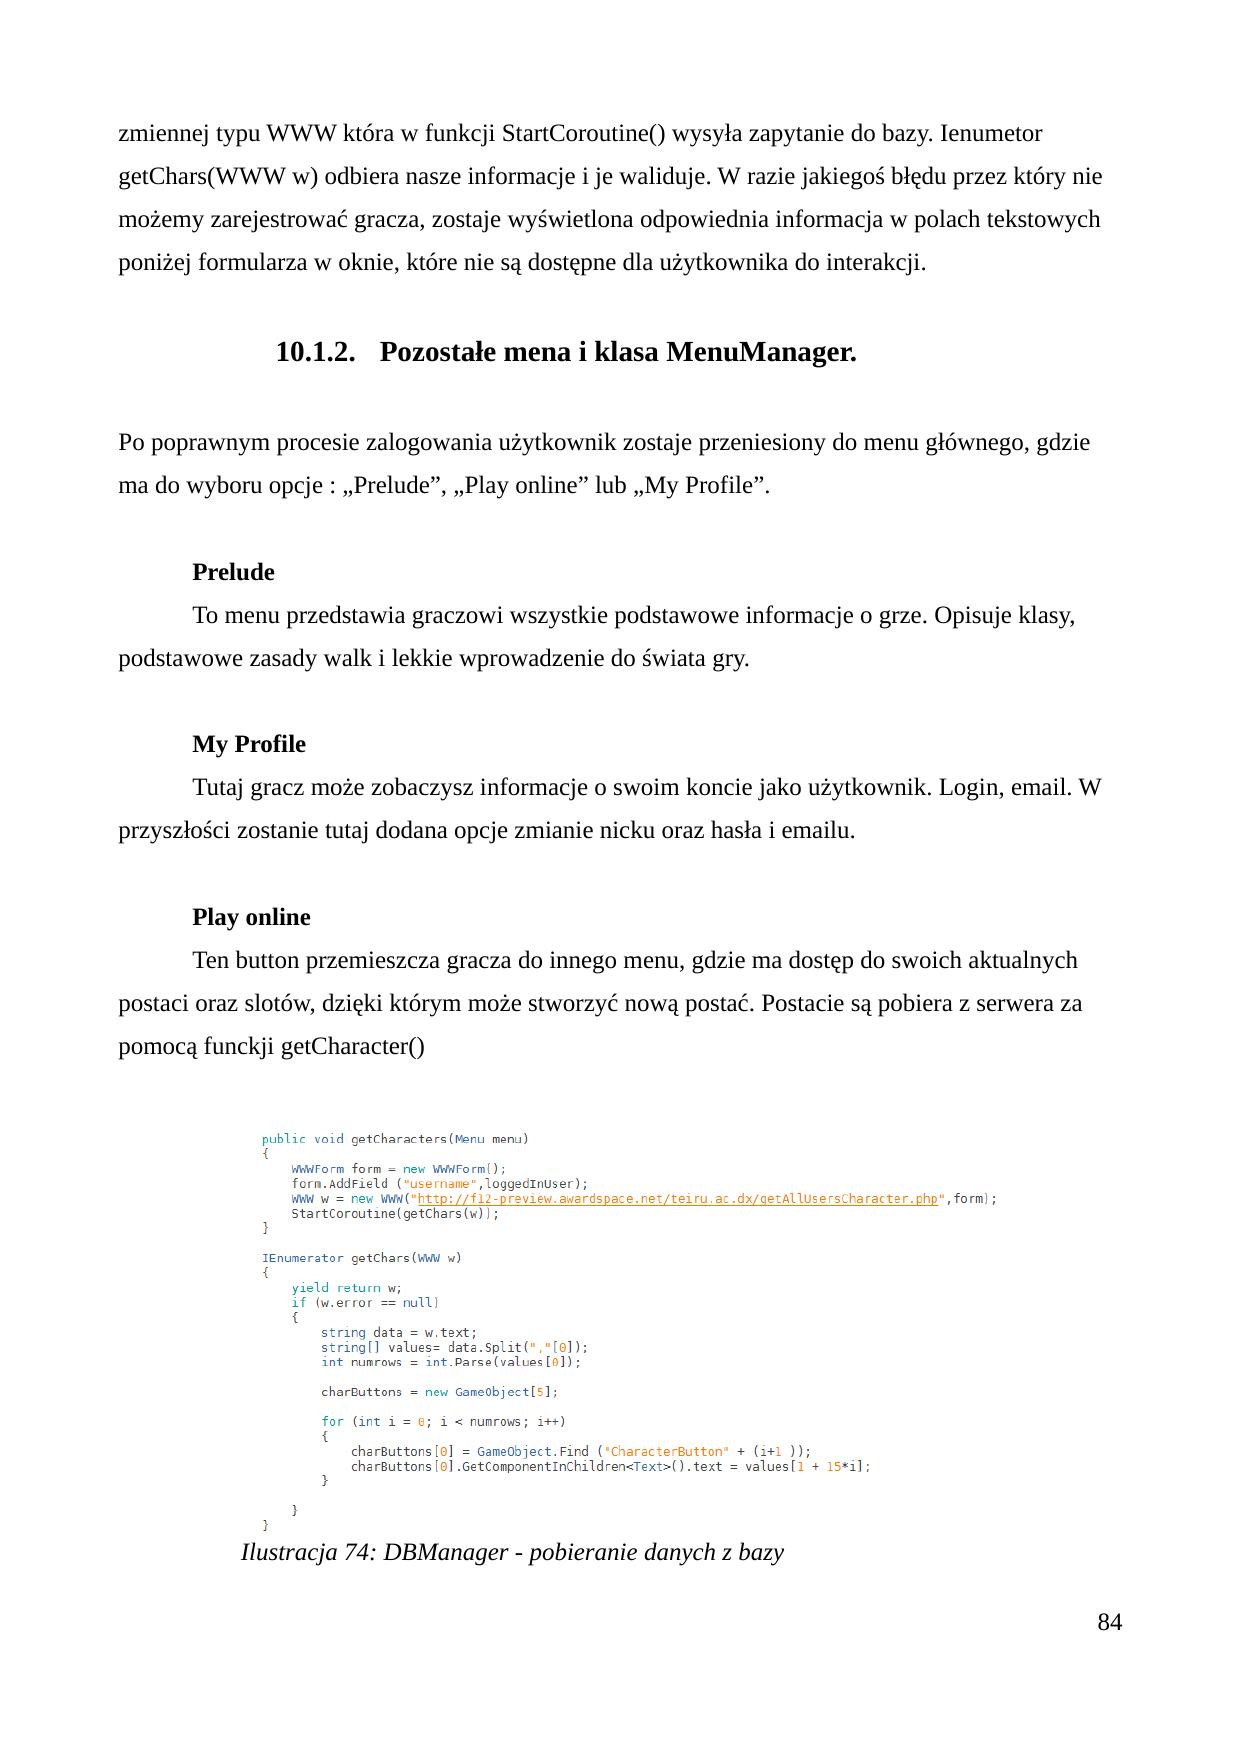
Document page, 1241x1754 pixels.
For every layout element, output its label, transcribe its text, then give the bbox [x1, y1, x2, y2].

text Ilustracja 74: DBManager - pobieranie danych z bazy [241, 1537, 1000, 1566]
text To menu przedstawia graczowi wszystkie podstawowe informacje o grze. Opisuje klasy, podstawowe zasady walk i lekkie wprowadzenie do świata gry. [118, 600, 1122, 672]
text Play online [118, 902, 1122, 930]
text Ten button przemieszcza gracza do innego menu, gdzie ma dostęp do swoich aktualnych postaci oraz slotów, dzięki którym może stworzyć nową postać. Postacie są pobiera z serwera za pomocą funckji getCharacter() [118, 945, 1122, 1060]
text zmiennej typu WWW która w funkcji StartCoroutine() wysyła zapytanie do bazy. Ienumetor getChars(WWW w) odbiera nasze informacje i je waliduje. W razie jakiegoś błędu przez który nie możemy zarejestrować gracza, zostaje wyświetlona odpowiednia informacja w polach tekstowych poniżej formularza w oknie, które nie są dostępne dla użytkownika do interakcji. [118, 118, 1122, 276]
text My Profile [118, 729, 1122, 758]
picture [240, 1129, 1000, 1537]
text Po poprawnym procesie zalogowania użytkownik zostaje przeniesiony do menu głównego, gdzie ma do wyboru opcje : „Prelude”, „Play online” lub „My Profile”. [118, 427, 1122, 499]
text Prelude [118, 557, 1122, 585]
list Pozostałe mena i klasa MenuManager. [268, 334, 1122, 367]
text Tutaj gracz może zobaczysz informacje o swoim koncie jako użytkownik. Login, email. W przyszłości zostanie tutaj dodana opcje zmianie nicku oraz hasła i emailu. [118, 772, 1122, 844]
